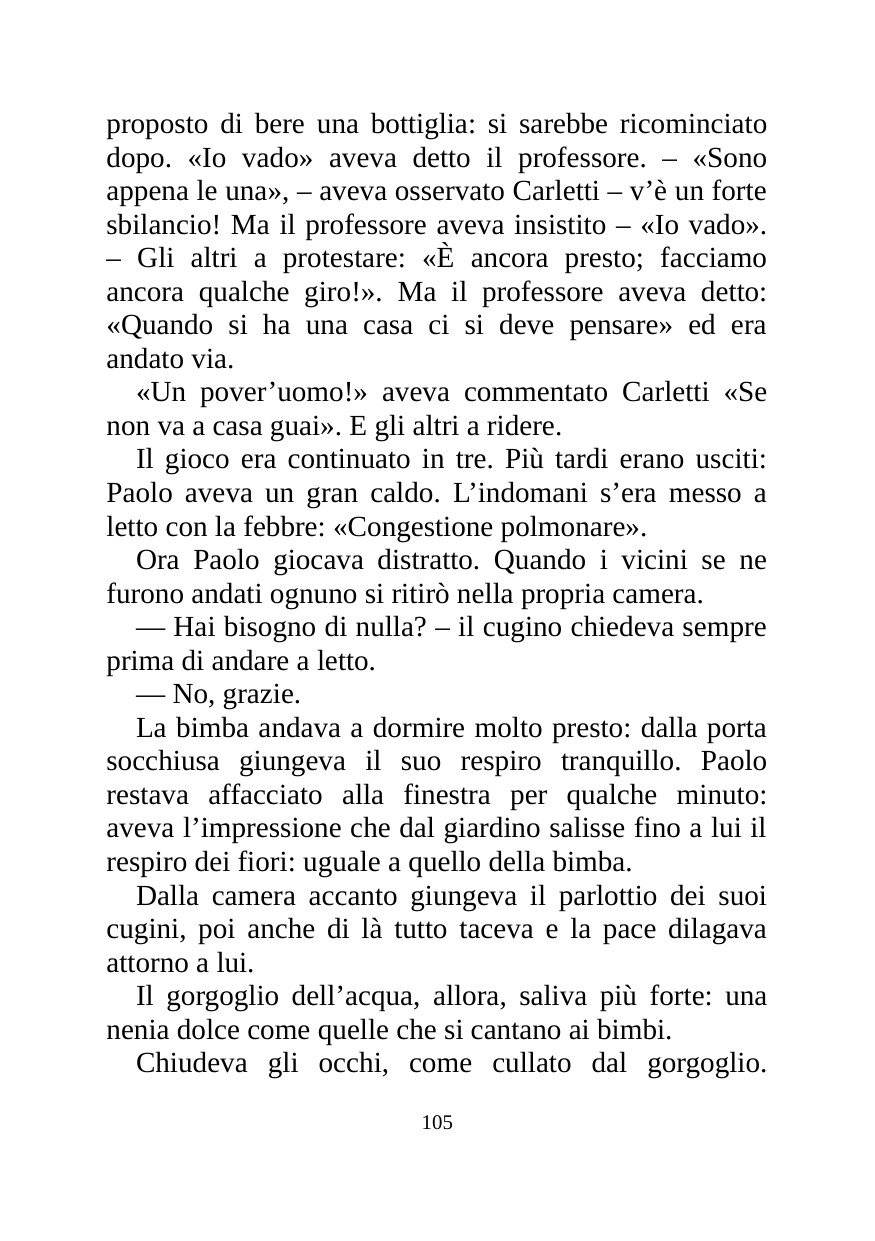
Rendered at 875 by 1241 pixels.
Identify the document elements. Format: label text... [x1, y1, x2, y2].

text — No, grazie. [106, 676, 768, 710]
text «Un pover’uomo!» aveva commentato Carletti «Se non va a casa guai». E gli altri a ridere. [106, 374, 768, 442]
text La bimba andava a dormire molto presto: dalla porta socchiusa giungeva il suo respiro tranquillo. Paolo restava affacciato alla finestra per qualche minuto: aveva l’impressione che dal giardino salisse fino a lui il respiro dei fiori: uguale a quello della bimba. [106, 710, 768, 878]
text — Hai bisogno di nulla? – il cugino chiedeva sempre prima di andare a letto. [106, 609, 768, 676]
text Il gorgoglio dell’acqua, allora, saliva più forte: una nenia dolce come quelle che si cantano ai bimbi. [106, 978, 768, 1045]
text Il gioco era continuato in tre. Più tardi erano usciti: Paolo aveva un gran caldo. L’indomani s’era messo a letto con la febbre: «Congestione polmonare». [106, 442, 768, 542]
text Ora Paolo giocava distratto. Quando i vicini se ne furono andati ognuno si ritirò nella propria camera. [106, 542, 768, 609]
text Chiudeva gli occhi, come cullato dal gorgoglio. [106, 1045, 768, 1079]
text proposto di bere una bottiglia: si sarebbe ricominciato dopo. «Io vado» aveva detto il professore. – «Sono appena le una», – aveva osservato Carletti – v’è un forte sbilancio! Ma il professore aveva insistito – «Io vado». – Gli altri a protestare: «È ancora presto; facciamo ancora qualche giro!». Ma il professore aveva detto: «Quando si ha una casa ci si deve pensare» ed era andato via. [106, 106, 768, 374]
text Dalla camera accanto giungeva il parlottio dei suoi cugini, poi anche di là tutto taceva e la pace dilagava attorno a lui. [106, 878, 768, 978]
